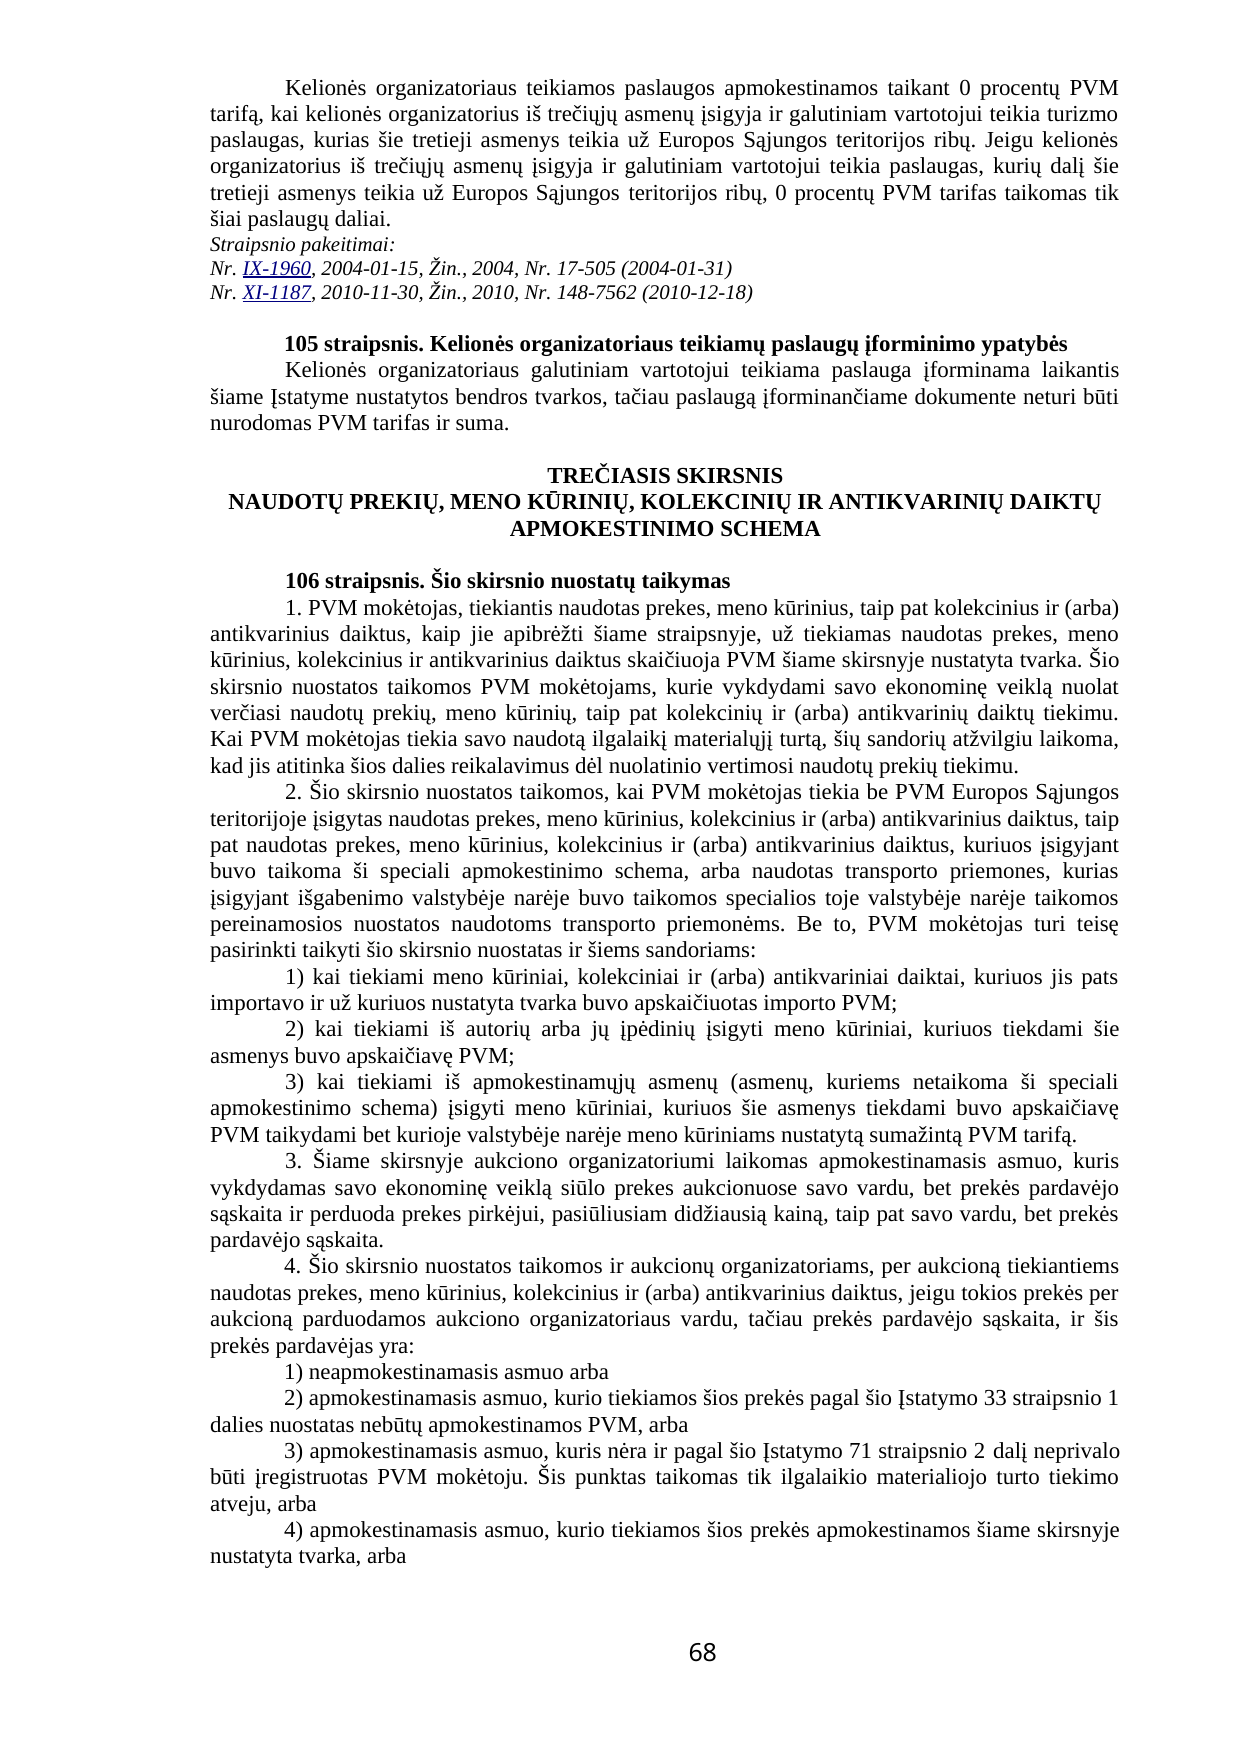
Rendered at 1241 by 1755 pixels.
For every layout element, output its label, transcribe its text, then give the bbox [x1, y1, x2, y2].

text Kelionės organizatoriaus teikiamos paslaugos apmokestinamos taikant 0 procentų PVM tarifą, kai kelionės organizatorius iš trečiųjų asmenų įsigyja ir galutiniam vartotojui teikia turizmo paslaugas, kurias šie tretieji asmenys teikia už Europos Sąjungos teritorijos ribų. Jeigu kelionės organizatorius iš trečiųjų asmenų įsigyja ir galutiniam vartotojui teikia paslaugas, kurių dalį šie tretieji asmenys teikia už Europos Sąjungos teritorijos ribų, 0 procentų PVM tarifas taikomas tik šiai paslaugų daliai. [210, 73, 1120, 232]
text 1. PVM mokėtojas, tiekiantis naudotas prekes, meno kūrinius, taip pat kolekcinius ir (arba) antikvarinius daiktus, kaip jie apibrėžti šiame straipsnyje, už tiekiamas naudotas prekes, meno kūrinius, kolekcinius ir antikvarinius daiktus skaičiuoja PVM šiame skirsnyje nustatyta tvarka. Šio skirsnio nuostatos taikomos PVM mokėtojams, kurie vykdydami savo ekonominę veiklą nuolat verčiasi naudotų prekių, meno kūrinių, taip pat kolekcinių ir (arba) antikvarinių daiktų tiekimu. Kai PVM mokėtojas tiekia savo naudotą ilgalaikį materialųjį turtą, šių sandorių atžvilgiu laikoma, kad jis atitinka šios dalies reikalavimus dėl nuolatinio vertimosi naudotų prekių tiekimu. [210, 594, 1120, 778]
text Straipsnio pakeitimai: [210, 232, 1120, 256]
text 3. Šiame skirsnyje aukciono organizatoriumi laikomas apmokestinamasis asmuo, kuris vykdydamas savo ekonominę veiklą siūlo prekes aukcionuose savo vardu, bet prekės pardavėjo sąskaita ir perduoda prekes pirkėjui, pasiūliusiam didžiausią kainą, taip pat savo vardu, bet prekės pardavėjo sąskaita. [210, 1147, 1120, 1253]
text 105 straipsnis. Kelionės organizatoriaus teikiamų paslaugų įforminimo ypatybės [210, 330, 1120, 357]
text 2) kai tiekiami iš autorių arba jų įpėdinių įsigyti meno kūriniai, kuriuos tiekdami šie asmenys buvo apskaičiavę PVM; [210, 1015, 1120, 1068]
text Nr. XI-1187, 2010-11-30, Žin., 2010, Nr. 148-7562 (2010-12-18) [210, 280, 1120, 304]
text 1) neapmokestinamasis asmuo arba [210, 1358, 1120, 1384]
text 106 straipsnis. Šio skirsnio nuostatų taikymas [210, 567, 1120, 594]
text Kelionės organizatoriaus galutiniam vartotojui teikiama paslauga įforminama laikantis šiame Įstatyme nustatytos bendros tvarkos, tačiau paslaugą įforminančiame dokumente neturi būti nurodomas PVM tarifas ir suma. [210, 357, 1120, 436]
text NAUDOTŲ PREKIŲ, MENO KŪRINIŲ, KOLEKCINIŲ IR ANTIKVARINIŲ DAIKTŲ APMOKESTINIMO SCHEMA [210, 488, 1120, 541]
text Nr. IX-1960, 2004-01-15, Žin., 2004, Nr. 17-505 (2004-01-31) [210, 256, 1120, 280]
text 4) apmokestinamasis asmuo, kurio tiekiamos šios prekės apmokestinamos šiame skirsnyje nustatyta tvarka, arba [210, 1516, 1120, 1569]
text 2) apmokestinamasis asmuo, kurio tiekiamos šios prekės pagal šio Įstatymo 33 straipsnio 1 dalies nuostatas nebūtų apmokestinamos PVM, arba [210, 1384, 1120, 1437]
text 3) kai tiekiami iš apmokestinamųjų asmenų (asmenų, kuriems netaikoma ši speciali apmokestinimo schema) įsigyti meno kūriniai, kuriuos šie asmenys tiekdami buvo apskaičiavę PVM taikydami bet kurioje valstybėje narėje meno kūriniams nustatytą sumažintą PVM tarifą. [210, 1068, 1120, 1147]
text 1) kai tiekiami meno kūriniai, kolekciniai ir (arba) antikvariniai daiktai, kuriuos jis pats importavo ir už kuriuos nustatyta tvarka buvo apskaičiuotas importo PVM; [210, 963, 1120, 1015]
text TREČIASIS SKIRSNIS [210, 462, 1120, 488]
text 2. Šio skirsnio nuostatos taikomos, kai PVM mokėtojas tiekia be PVM Europos Sąjungos teritorijoje įsigytas naudotas prekes, meno kūrinius, kolekcinius ir (arba) antikvarinius daiktus, taip pat naudotas prekes, meno kūrinius, kolekcinius ir (arba) antikvarinius daiktus, kuriuos įsigyjant buvo taikoma ši speciali apmokestinimo schema, arba naudotas transporto priemones, kurias įsigyjant išgabenimo valstybėje narėje buvo taikomos specialios toje valstybėje narėje taikomos pereinamosios nuostatos naudotoms transporto priemonėms. Be to, PVM mokėtojas turi teisę pasirinkti taikyti šio skirsnio nuostatas ir šiems sandoriams: [210, 778, 1120, 963]
text 3) apmokestinamasis asmuo, kuris nėra ir pagal šio Įstatymo 71 straipsnio 2 dalį neprivalo būti įregistruotas PVM mokėtoju. Šis punktas taikomas tik ilgalaikio materialiojo turto tiekimo atveju, arba [210, 1437, 1120, 1516]
text 4. Šio skirsnio nuostatos taikomos ir aukcionų organizatoriams, per aukcioną tiekiantiems naudotas prekes, meno kūrinius, kolekcinius ir (arba) antikvarinius daiktus, jeigu tokios prekės per aukcioną parduodamos aukciono organizatoriaus vardu, tačiau prekės pardavėjo sąskaita, ir šis prekės pardavėjas yra: [210, 1253, 1120, 1358]
